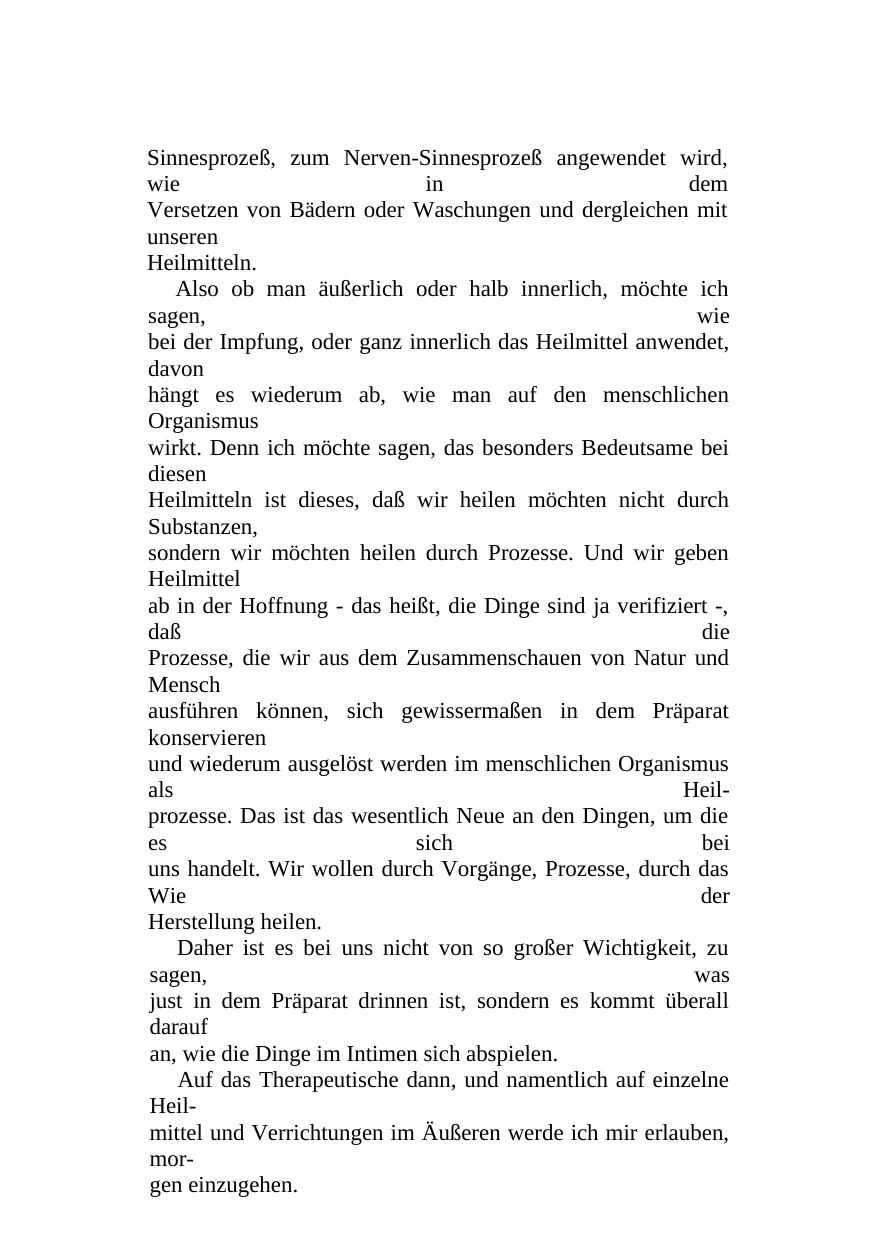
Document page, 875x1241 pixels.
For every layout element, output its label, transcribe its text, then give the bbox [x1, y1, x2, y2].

text Also ob man äußerlich oder halb innerlich, möchte ich sagen, wie bei der Impfung, oder ganz innerlich das Heilmittel anwendet, davon hängt es wiederum ab, wie man auf den menschlichen Organismus wirkt. Denn ich möchte sagen, das besonders Bedeutsame bei diesen Heilmitteln ist dieses, daß wir heilen möchten nicht durch Substanzen, sondern wir möchten heilen durch Prozesse. Und wir geben Heilmittel ab in der Hoffnung - das heißt, die Dinge sind ja verifiziert -, daß die Prozesse, die wir aus dem Zusammenschauen von Natur und Mensch ausführen können, sich gewissermaßen in dem Präparat konservieren und wiederum ausgelöst werden im menschlichen Organismus als Heil- prozesse. Das ist das wesentlich Neue an den Dingen, um die es sich bei uns handelt. Wir wollen durch Vorgänge, Prozesse, durch das Wie der Herstellung heilen. [148, 276, 730, 934]
text Auf das Therapeutische dann, und namentlich auf einzelne Heil- mittel und Verrichtungen im Äußeren werde ich mir erlauben, mor- gen einzugehen. [149, 1066, 730, 1198]
text Sinnesprozeß, zum Nerven-Sinnesprozeß angewendet wird, wie in dem Versetzen von Bädern oder Waschungen und dergleichen mit unseren Heilmitteln. [147, 144, 728, 276]
text Daher ist es bei uns nicht von so großer Wichtigkeit, zu sagen, was just in dem Präparat drinnen ist, sondern es kommt überall darauf an, wie die Dinge im Intimen sich abspielen. [149, 934, 730, 1066]
